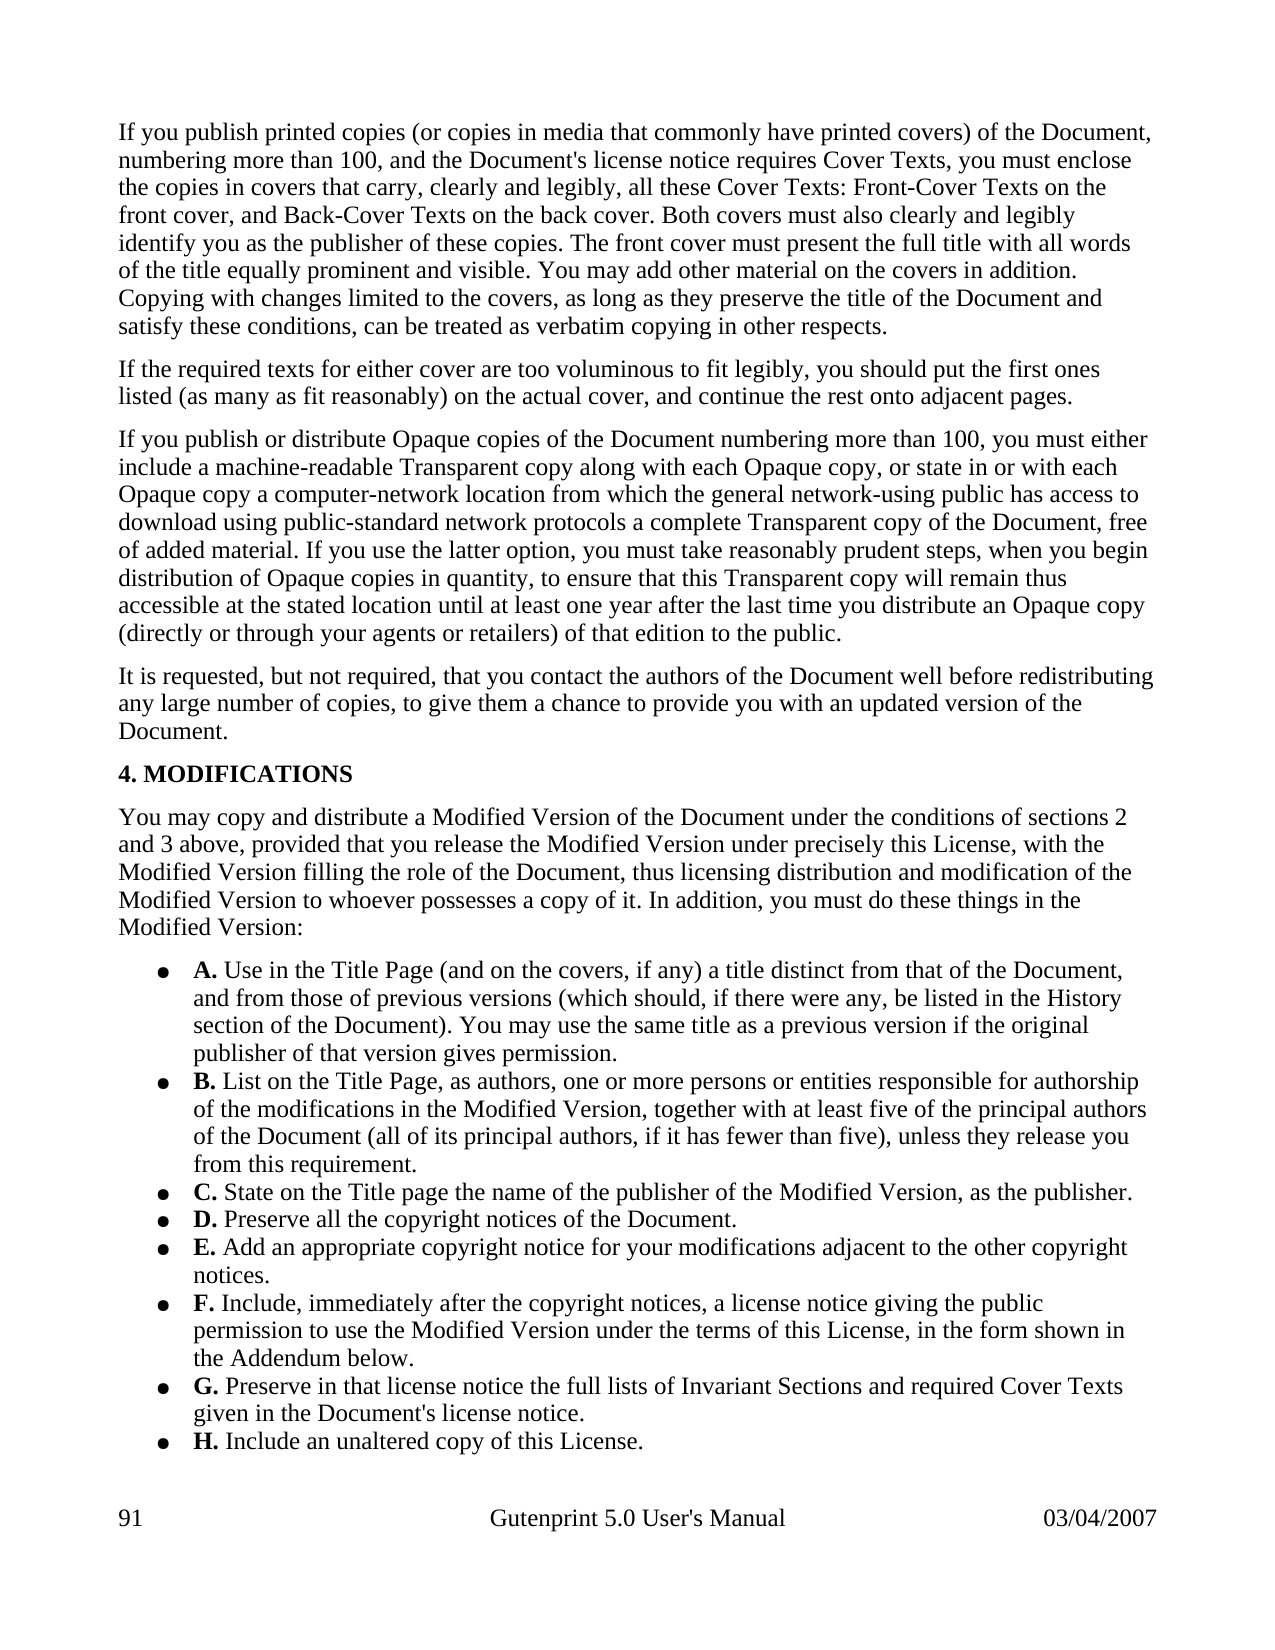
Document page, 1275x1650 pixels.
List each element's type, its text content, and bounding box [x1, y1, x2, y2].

list F. Include, immediately after the copyright notices, a license notice giving the public permission to use the Modified Version under the terms of this License, in the form shown in the Addendum below. [156, 1289, 1157, 1372]
text 4. MODIFICATIONS [118, 760, 1157, 788]
list D. Preserve all the copyright notices of the Document. [156, 1206, 1157, 1233]
text If you publish printed copies (or copies in media that commonly have printed covers) of the Document, numbering more than 100, and the Document's license notice requires Cover Texts, you must enclose the copies in covers that carry, clearly and legibly, all these Cover Texts: Front-Cover Texts on the front cover, and Back-Cover Texts on the back cover. Both covers must also clearly and legibly identify you as the publisher of these copies. The front cover must present the full title with all words of the title equally prominent and visible. You may add other material on the covers in addition. Copying with changes limited to the covers, as long as they preserve the title of the Document and satisfy these conditions, can be treated as verbatim copying in other respects. [118, 118, 1157, 340]
list B. List on the Title Page, as authors, one or more persons or entities responsible for authorship of the modifications in the Modified Version, together with at least five of the principal authors of the Document (all of its principal authors, if it has fewer than five), unless they release you from this requirement. [156, 1067, 1157, 1178]
list A. Use in the Title Page (and on the covers, if any) a title distinct from that of the Document, and from those of previous versions (which should, if there were any, be listed in the History section of the Document). You may use the same title as a previous version if the original publisher of that version gives permission. [156, 956, 1157, 1067]
list G. Preserve in that license notice the full lists of Invariant Sections and required Cover Texts given in the Document's license notice. [156, 1372, 1157, 1427]
list E. Add an appropriate copyright notice for your modifications adjacent to the other copyright notices. [156, 1233, 1157, 1289]
list H. Include an unaltered copy of this License. [156, 1427, 1157, 1455]
text You may copy and distribute a Modified Version of the Document under the conditions of sections 2 and 3 above, provided that you release the Modified Version under precisely this License, with the Modified Version filling the role of the Document, thus licensing distribution and modification of the Modified Version to whoever possesses a copy of it. In addition, you must do these things in the Modified Version: [118, 803, 1157, 941]
text It is requested, but not required, that you contact the authors of the Document well before redistributing any large number of copies, to give them a chance to provide you with an updated version of the Document. [118, 662, 1157, 745]
list C. State on the Title page the name of the publisher of the Modified Version, as the publisher. [156, 1178, 1157, 1206]
text If the required texts for either cover are too voluminous to fit legibly, you should put the first ones listed (as many as fit reasonably) on the actual cover, and continue the rest onto adjacent pages. [118, 355, 1157, 410]
text If you publish or distribute Opaque copies of the Document numbering more than 100, you must either include a machine-readable Transparent copy along with each Opaque copy, or state in or with each Opaque copy a computer-network location from which the general network-using public has access to download using public-standard network protocols a complete Transparent copy of the Document, free of added material. If you use the latter option, you must take reasonably prudent steps, when you begin distribution of Opaque copies in quantity, to ensure that this Transparent copy will remain thus accessible at the stated location until at least one year after the last time you distribute an Opaque copy (directly or through your agents or retailers) of that edition to the public. [118, 425, 1157, 647]
